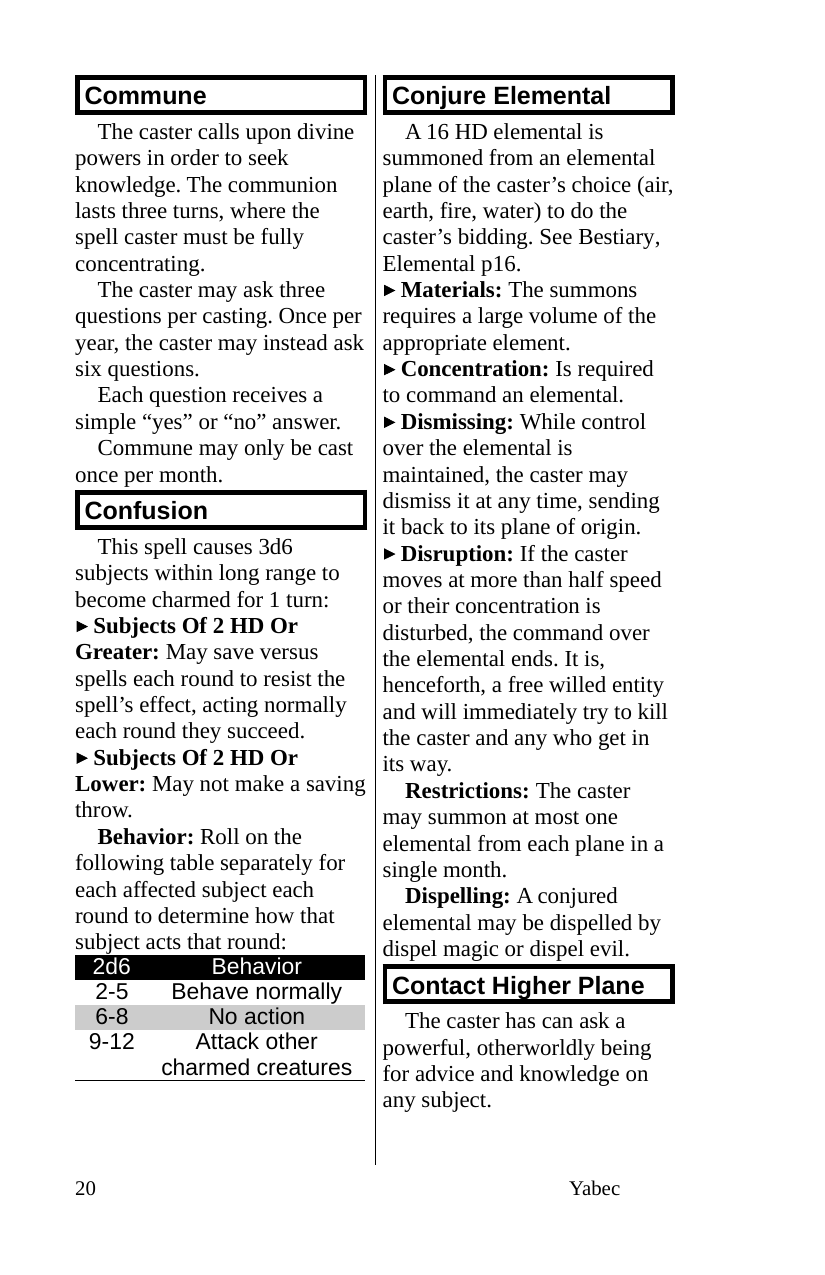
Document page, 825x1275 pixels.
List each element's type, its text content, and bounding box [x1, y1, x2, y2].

text Commune may only be cast once per month. [75, 434, 367, 487]
list Dispelling: A conjured elemental may be dispelled by dispel magic or dispel evil. [382, 882, 675, 961]
list Dismissing: While control over the elemental is maintained, the caster may dismiss it at any time, sending it back to its plane of origin. [382, 408, 675, 540]
subtitle Confusion [80, 495, 363, 525]
text The caster has can ask a powerful, otherworldly being for advice and knowledge on any subject. [382, 1007, 675, 1113]
list Disruption: If the caster moves at more than half speed or their concentration is disturbed, the command over the elemental ends. It is, henceforth, a free willed entity and will immediately try to kill the caster and any who get in its way. [382, 540, 675, 777]
text A 16 HD elemental is summoned from an elemental plane of the caster’s choice (air, earth, fire, water) to do the caster’s bidding. See Bestiary, Elemental p9. [382, 118, 675, 276]
table_cell No action [148, 1005, 365, 1030]
table_header Behavior [148, 955, 365, 980]
list Concentration: Is required to command an elemental. [382, 355, 675, 408]
list Subjects of 2 HD or greater: May save versus spells each round to resist the spell’s effect, acting normally each round they succeed. [75, 612, 367, 744]
text Each question receives a simple “yes” or “no” answer. [75, 382, 367, 434]
text This spell causes 3d6 subjects within long range to become charmed for 1 turn: [75, 533, 367, 612]
subtitle Contact Higher Plane [387, 969, 670, 999]
subtitle Commune [80, 80, 363, 110]
subtitle Conjure Elemental [387, 80, 670, 110]
text The caster may ask three questions per casting. Once per year, the caster may instead ask six questions. [75, 276, 367, 382]
list Restrictions: The caster may summon at most one elemental from each plane in a single month. [382, 777, 675, 882]
list Subjects of 2 HD or lower: May not make a saving throw. [75, 744, 367, 823]
table_cell 2-5 [75, 980, 148, 1005]
table_cell Behave normally [148, 980, 365, 1005]
table_cell 9-12 [75, 1030, 148, 1080]
table_cell Attack other charmed creatures [148, 1030, 365, 1080]
table_header 2d6 [75, 955, 148, 980]
text Behavior: Roll on the following table separately for each affected subject each round to determine how that subject acts that round: [75, 823, 367, 955]
text The caster calls upon divine powers in order to seek knowledge. The communion lasts three turns, where the spell caster must be fully concentrating. [75, 118, 367, 276]
table_cell 6-8 [75, 1005, 148, 1030]
list Materials: The summons requires a large volume of the appropriate element. [382, 276, 675, 355]
